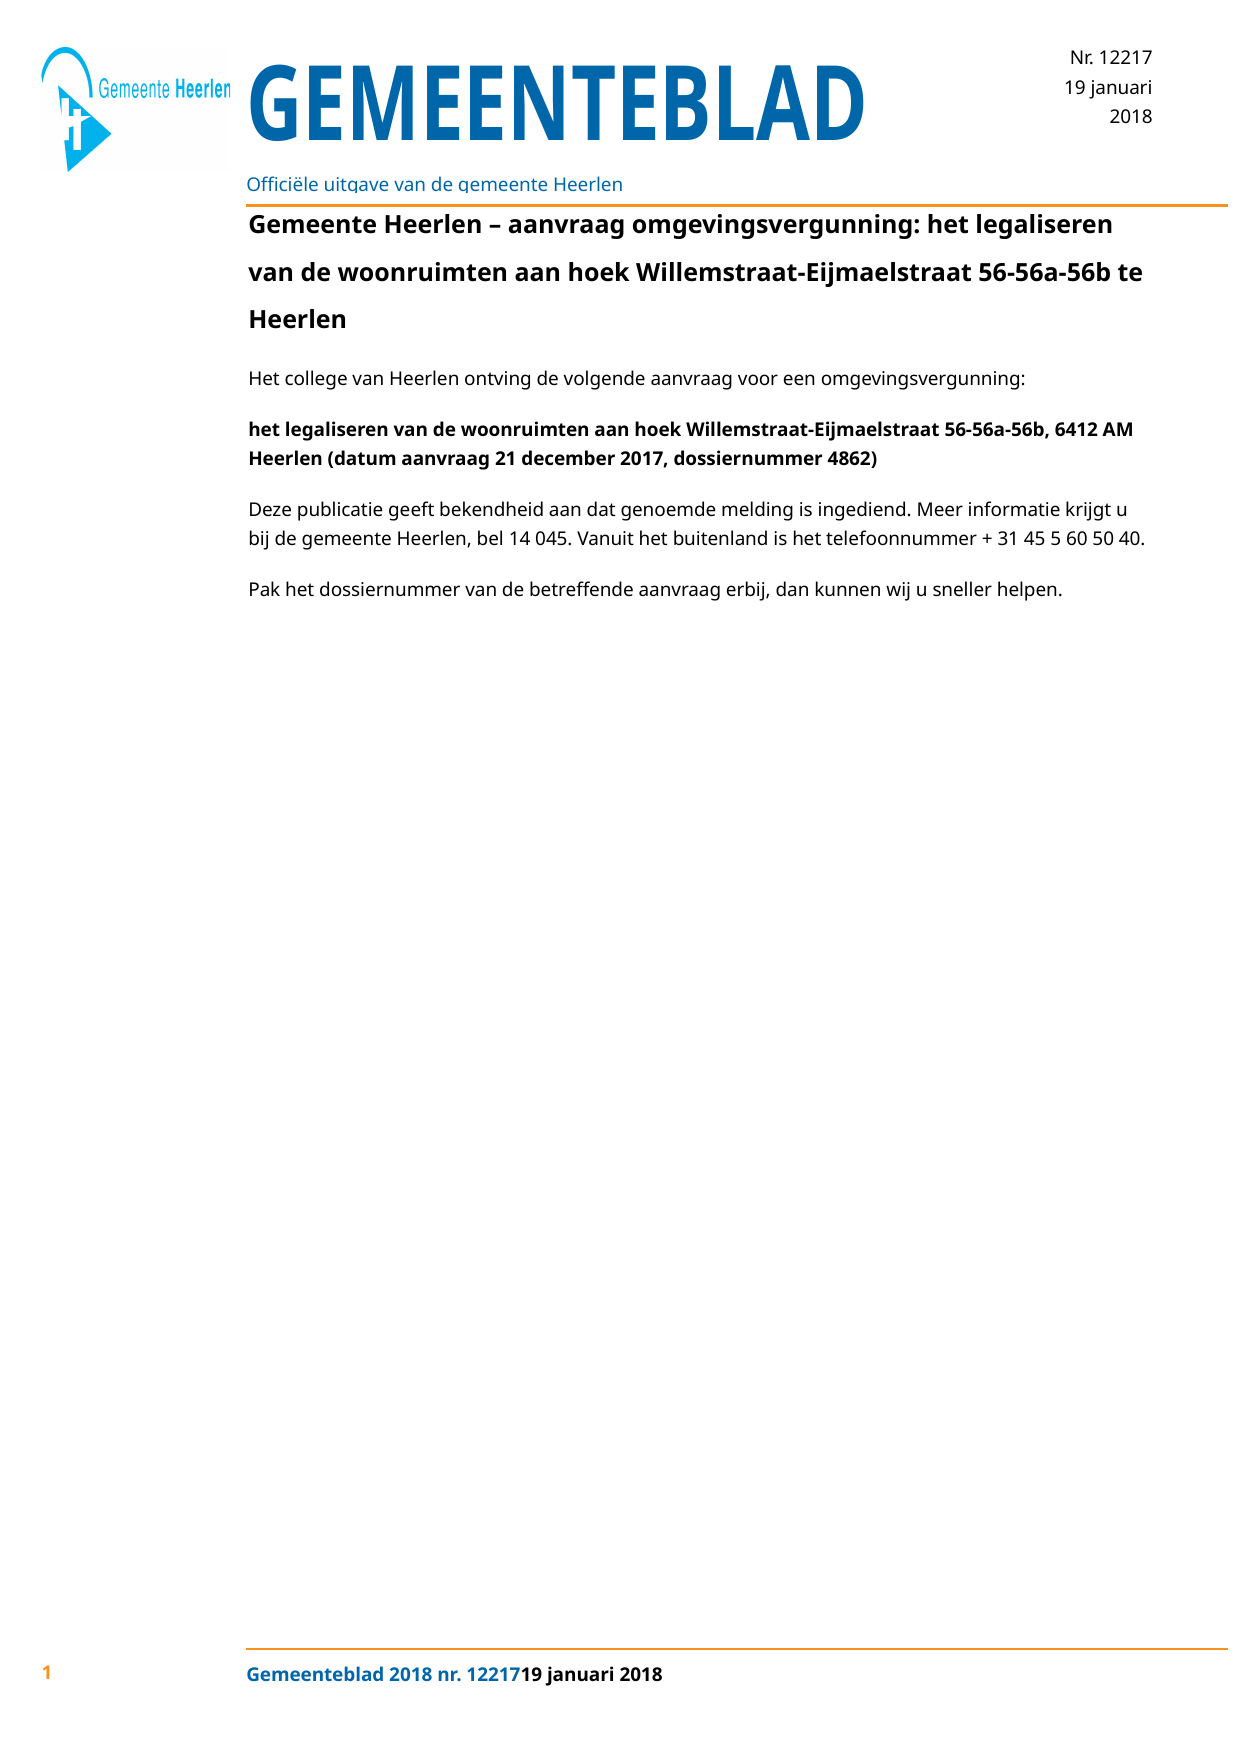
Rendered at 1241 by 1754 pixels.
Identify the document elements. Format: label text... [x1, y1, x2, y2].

text Deze publicatie geeft bekendheid aan dat genoemde melding is ingediend. Meer informatie krijgt u bij de gemeente Heerlen, bel 14 045. Vanuit het buitenland is het telefoonnummer + 31 45 5 60 50 40. [248, 496, 1152, 551]
text Gemeente Heerlen – aanvraag omgevingsvergunning: het legaliseren van de woonruimten aan hoek Willemstraat-Eijmaelstraat 56-56a-56b te Heerlen [248, 207, 1152, 336]
text Het college van Heerlen ontving de volgende aanvraag voor een omgevingsvergunning: [248, 366, 1152, 391]
picture [41, 47, 231, 172]
picture [41, 47, 58, 70]
text het legaliseren van de woonruimten aan hoek Willemstraat-Eijmaelstraat 56-56a-56b, 6412 AM Heerlen (datum aanvraag 21 december 2017, dossiernummer 4862) [248, 416, 1152, 471]
text Pak het dossiernummer van de betreffende aanvraag erbij, dan kunnen wij u sneller helpen. [248, 576, 1152, 602]
